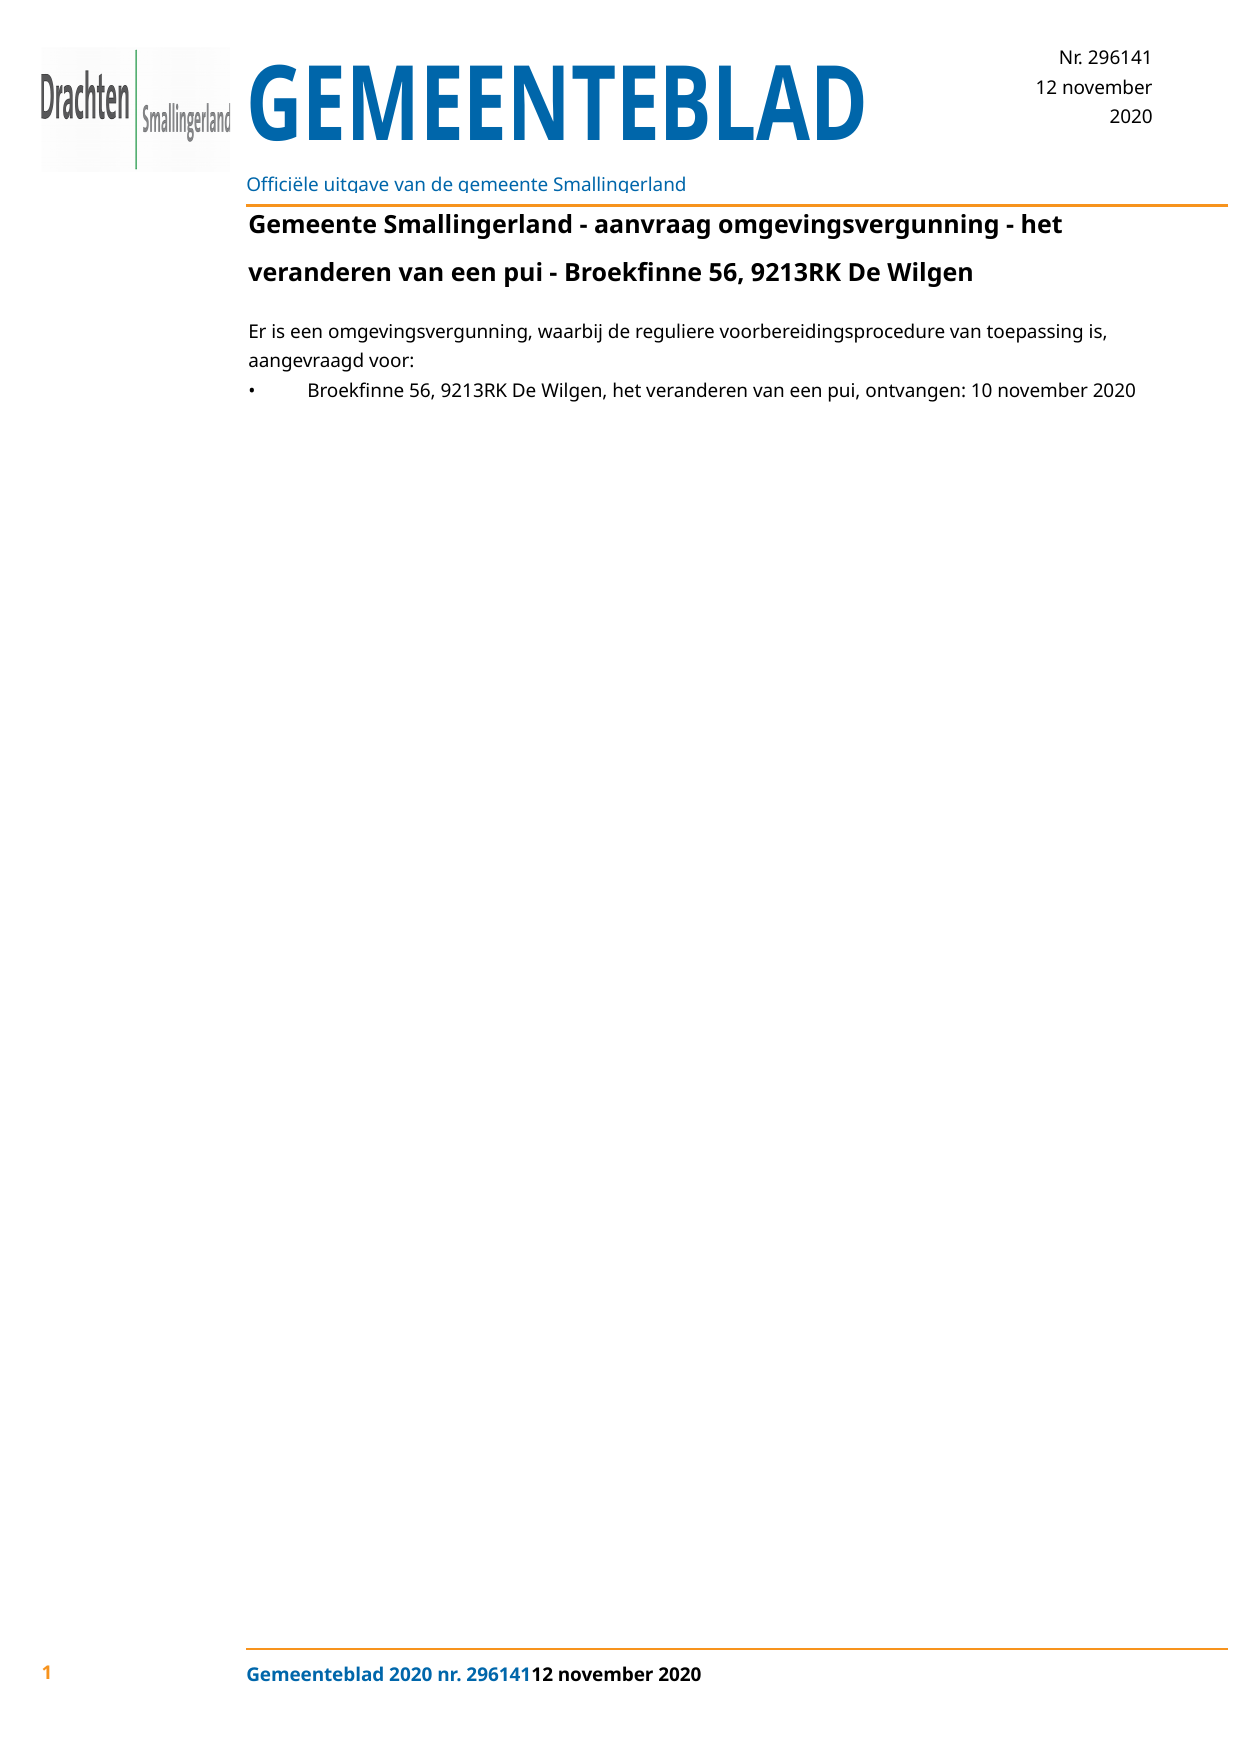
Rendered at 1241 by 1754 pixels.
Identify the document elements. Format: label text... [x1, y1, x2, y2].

picture [41, 47, 231, 172]
text Er is een omgevingsvergunning, waarbij de reguliere voorbereidingsprocedure van toepassing is, aangevraagd voor: [248, 318, 1152, 373]
text Gemeente Smallingerland - aanvraag omgevingsvergunning - het veranderen van een pui - Broekfinne 56, 9213RK De Wilgen [248, 207, 1152, 288]
list Broekfinne 56, 9213RK De Wilgen, het veranderen van een pui, ontvangen: 10 november 2020 [248, 377, 1152, 403]
